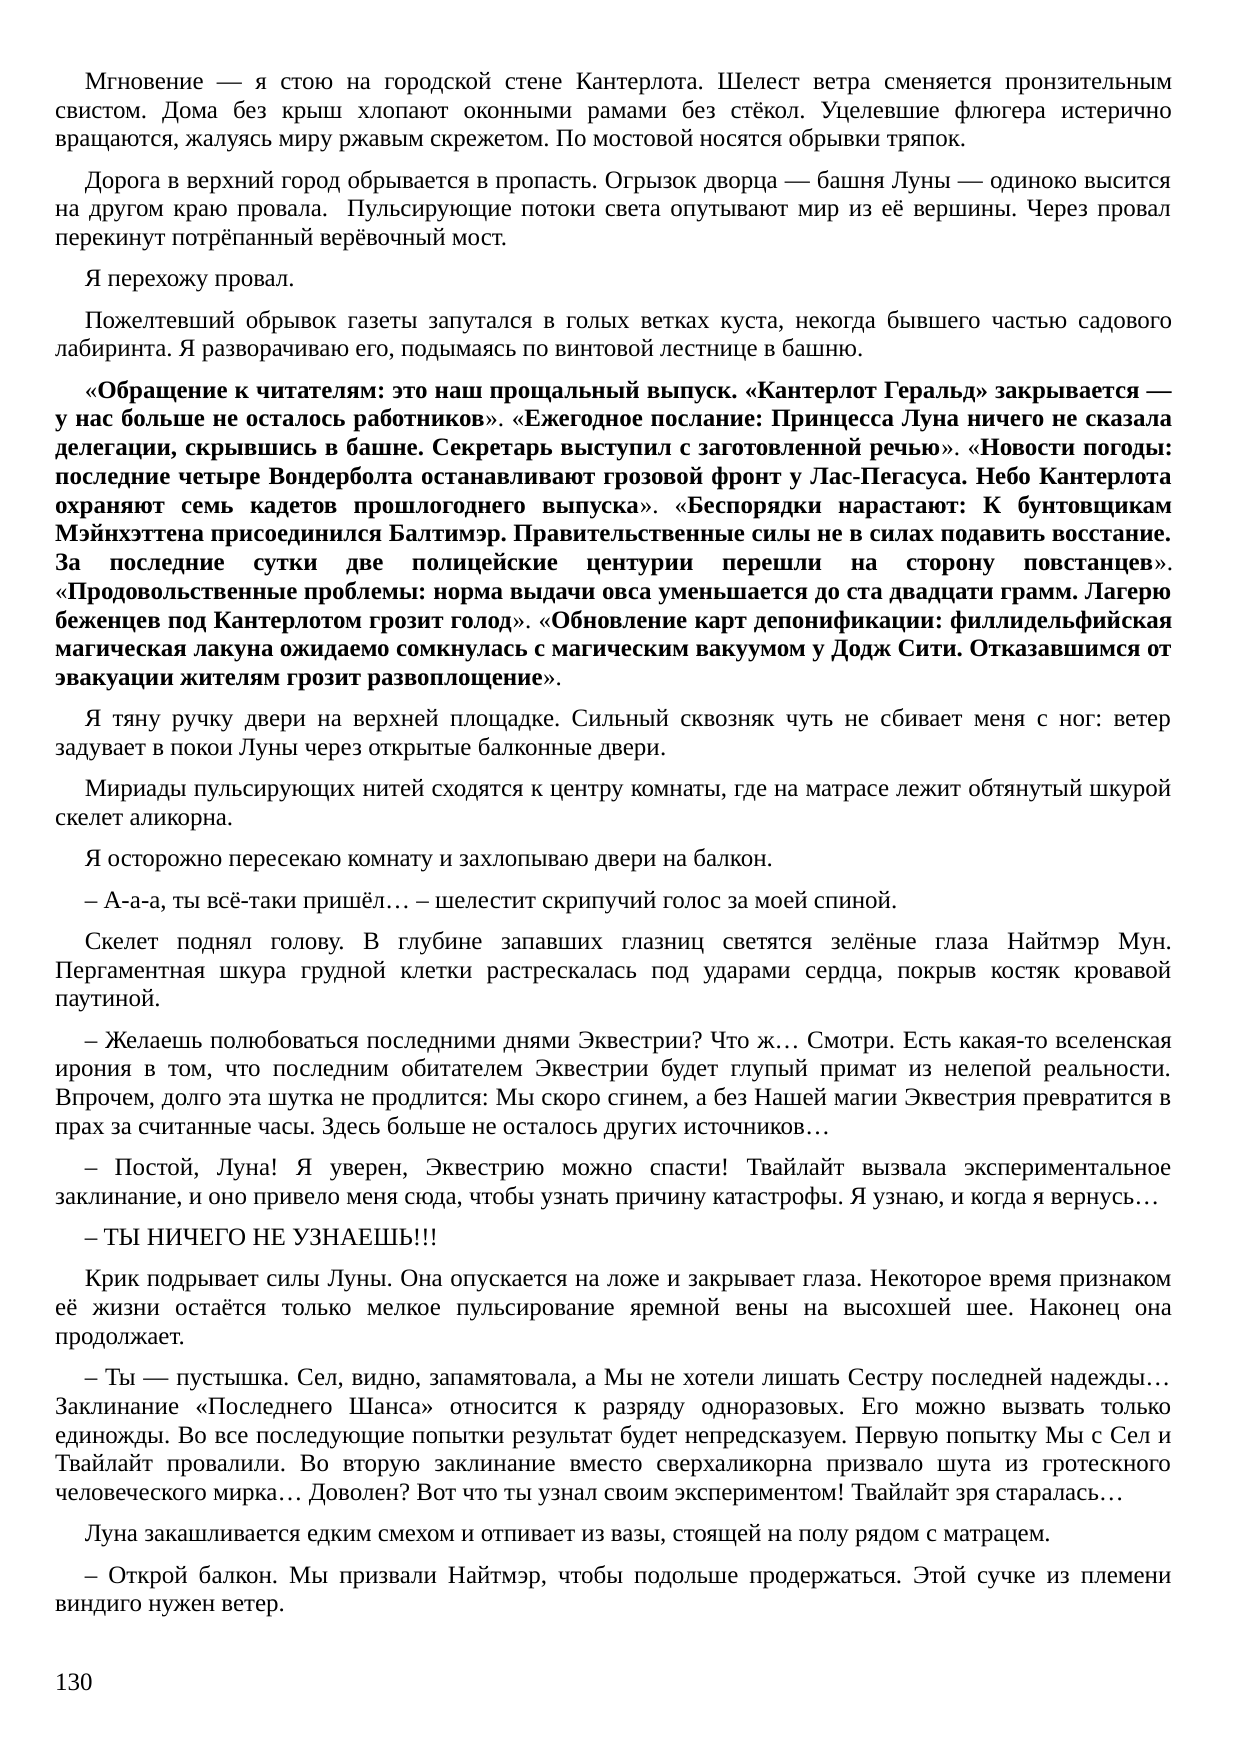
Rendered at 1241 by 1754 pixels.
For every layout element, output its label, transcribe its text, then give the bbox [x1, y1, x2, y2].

text Я тяну ручку двери на верхней площадке. Сильный сквозняк чуть не сбивает меня с ног: ветер задувает в покои Луны через открытые балконные двери. [55, 703, 1173, 761]
text – Желаешь полюбоваться последними днями Эквестрии? Что ж… Смотри. Есть какая-то вселенская ирония в том, что последним обитателем Эквестрии будет глупый примат из нелепой реальности. Впрочем, долго эта шутка не продлится: Мы скоро сгинем, а без Нашей магии Эквестрия превратится в прах за считанные часы. Здесь больше не осталось других источников… [55, 1025, 1173, 1140]
text Скелет поднял голову. В глубине запавших глазниц светятся зелёные глаза Найтмэр Мун. Пергаментная шкура грудной клетки растрескалась под ударами сердца, покрыв костяк кровавой паутиной. [55, 926, 1173, 1012]
text Мгновение — я стою на городской стене Кантерлота. Шелест ветра сменяется пронзительным свистом. Дома без крыш хлопают оконными рамами без стёкол. Уцелевшие флюгера истерично вращаются, жалуясь миру ржавым скрежетом. По мостовой носятся обрывки тряпок. [55, 66, 1173, 152]
text Крик подрывает силы Луны. Она опускается на ложе и закрывает глаза. Некоторое время признаком её жизни остаётся только мелкое пульсирование яремной вены на высохшей шее. Наконец она продолжает. [55, 1263, 1173, 1350]
text Дорога в верхний город обрывается в пропасть. Огрызок дворца — башня Луны — одиноко высится на другом краю провала. Пульсирующие потоки света опутывают мир из её вершины. Через провал перекинут потрёпанный верёвочный мост. [55, 165, 1173, 251]
text Луна закашливается едким смехом и отпивает из вазы, стоящей на полу рядом с матрацем. [55, 1518, 1173, 1547]
text Мириады пульсирующих нитей сходятся к центру комнаты, где на матрасе лежит обтянутый шкурой скелет аликорна. [55, 773, 1173, 831]
text «Обращение к читателям: это наш прощальный выпуск. «Кантерлот Геральд» закрывается — у нас больше не осталось работников». «Ежегодное послание: Принцесса Луна ничего не сказала делегации, скрывшись в башне. Секретарь выступил с заготовленной речью». «Новости погоды: последние четыре Вондерболта останавливают грозовой фронт у Лас-Пегасуса. Небо Кантерлота охраняют семь кадетов прошлогоднего выпуска». «Беспорядки нарастают: К бунтовщикам Мэйнхэттена присоединился Балтимэр. Правительственные силы не в силах подавить восстание. За последние сутки две полицейские центурии перешли на сторону повстанцев». «Продовольственные проблемы: норма выдачи овса уменьшается до ста двадцати грамм. Лагерю беженцев под Кантерлотом грозит голод». «Обновление карт депонификации: филлидельфийская магическая лакуна ожидаемо сомкнулась с магическим вакуумом у Додж Сити. Отказавшимся от эвакуации жителям грозит развоплощение». [55, 375, 1173, 691]
text – ТЫ НИЧЕГО НЕ УЗНАЕШЬ!!! [55, 1222, 1173, 1251]
text Я перехожу провал. [55, 263, 1173, 292]
text – Постой, Луна! Я уверен, Эквестрию можно спасти! Твайлайт вызвала экспериментальное заклинание, и оно привело меня сюда, чтобы узнать причину катастрофы. Я узнаю, и когда я вернусь… [55, 1152, 1173, 1210]
text Я осторожно пересекаю комнату и захлопываю двери на балкон. [55, 843, 1173, 872]
text – А-а-а, ты всё-таки пришёл… – шелестит скрипучий голос за моей спиной. [55, 885, 1173, 913]
text Пожелтевший обрывок газеты запутался в голых ветках куста, некогда бывшего частью садового лабиринта. Я разворачиваю его, подымаясь по винтовой лестнице в башню. [55, 305, 1173, 362]
text – Ты — пустышка. Сел, видно, запамятовала, а Мы не хотели лишать Сестру последней надежды… Заклинание «Последнего Шанса» относится к разряду одноразовых. Его можно вызвать только единожды. Во все последующие попытки результат будет непредсказуем. Первую попытку Мы с Сел и Твайлайт провалили. Во вторую заклинание вместо сверхаликорна призвало шута из гротескного человеческого мирка… Доволен? Вот что ты узнал своим экспериментом! Твайлайт зря старалась… [55, 1362, 1173, 1506]
text – Открой балкон. Мы призвали Найтмэр, чтобы подольше продержаться. Этой сучке из племени виндиго нужен ветер. [55, 1560, 1173, 1617]
